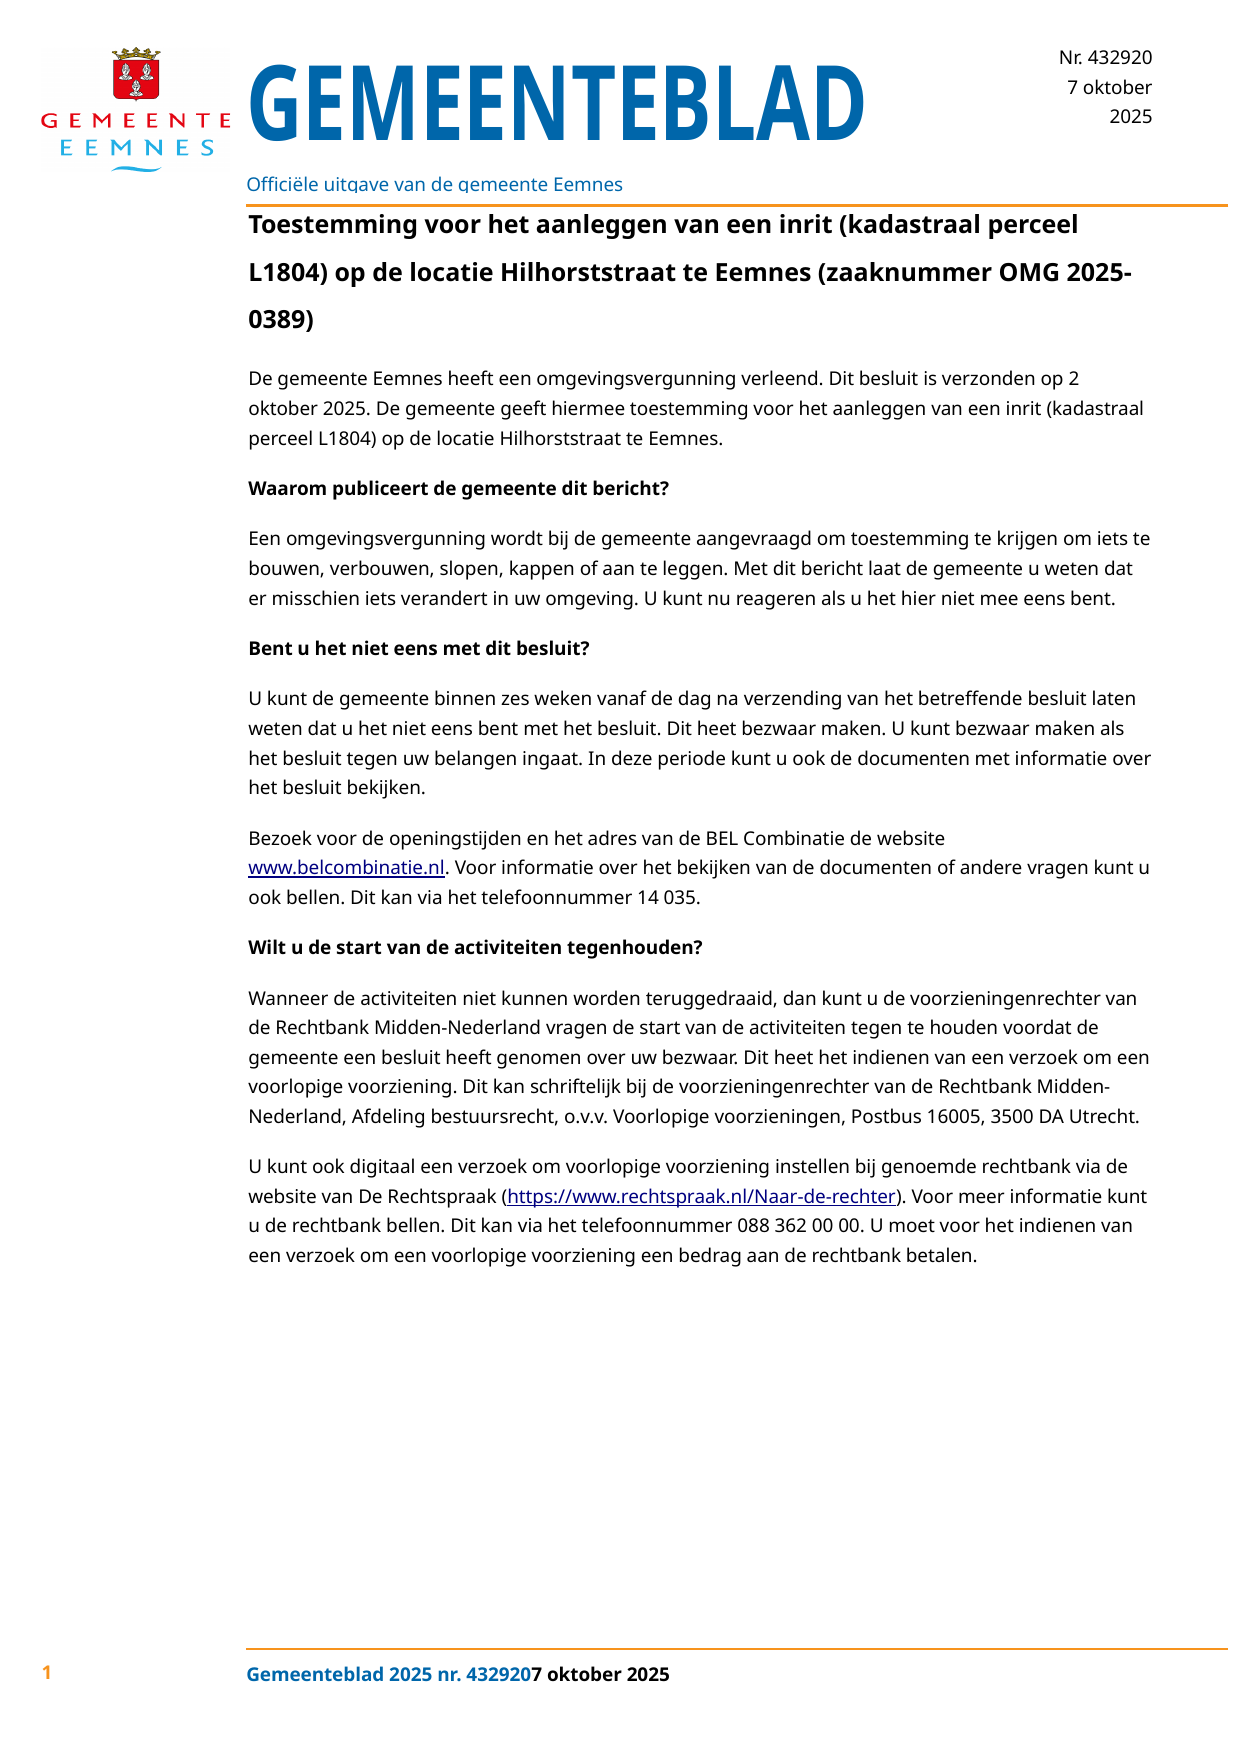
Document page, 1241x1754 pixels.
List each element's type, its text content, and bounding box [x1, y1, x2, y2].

picture [41, 47, 231, 172]
text Een omgevingsvergunning wordt bij de gemeente aangevraagd om toestemming te krijgen om iets te bouwen, verbouwen, slopen, kappen of aan te leggen. Met dit bericht laat de gemeente u weten dat er misschien iets verandert in uw omgeving. U kunt nu reageren als u het hier niet mee eens bent. [248, 526, 1152, 610]
text Toestemming voor het aanleggen van een inrit (kadastraal perceel L1804) op de locatie Hilhorststraat te Eemnes (zaaknummer OMG 2025-0389) [248, 207, 1152, 336]
text Bezoek voor de openingstijden en het adres van de BEL Combinatie de website www.belcombinatie.nl. Voor informatie over het bekijken van de documenten of andere vragen kunt u ook bellen. Dit kan via het telefoonnummer 14 035. [248, 825, 1152, 909]
text Wanneer de activiteiten niet kunnen worden teruggedraaid, dan kunt u de voorzieningenrechter van de Rechtbank Midden-Nederland vragen de start van de activiteiten tegen te houden voordat de gemeente een besluit heeft genomen over uw bezwaar. Dit heet het indienen van een verzoek om een voorlopige voorziening. Dit kan schriftelijk bij de voorzieningenrechter van de Rechtbank Midden-Nederland, Afdeling bestuursrecht, o.v.v. Voorlopige voorzieningen, Postbus 16005, 3500 DA Utrecht. [248, 985, 1152, 1129]
text U kunt de gemeente binnen zes weken vanaf de dag na verzending van het betreffende besluit laten weten dat u het niet eens bent met het besluit. Dit heet bezwaar maken. U kunt bezwaar maken als het besluit tegen uw belangen ingaat. In deze periode kunt u ook de documenten met informatie over het besluit bekijken. [248, 686, 1152, 800]
text Wilt u de start van de activiteiten tegenhouden? [248, 934, 1152, 960]
text Bent u het niet eens met dit besluit? [248, 635, 1152, 661]
text U kunt ook digitaal een verzoek om voorlopige voorziening instellen bij genoemde rechtbank via de website van De Rechtspraak (https://www.rechtspraak.nl/Naar-de-rechter). Voor meer informatie kunt u de rechtbank bellen. Dit kan via het telefoonnummer 088 362 00 00. U moet voor het indienen van een verzoek om een voorlopige voorziening een bedrag aan de rechtbank betalen. [248, 1153, 1152, 1268]
text Waarom publiceert de gemeente dit bericht? [248, 475, 1152, 501]
text De gemeente Eemnes heeft een omgevingsvergunning verleend. Dit besluit is verzonden op 2 oktober 2025. De gemeente geeft hiermee toestemming voor het aanleggen van een inrit (kadastraal perceel L1804) op de locatie Hilhorststraat te Eemnes. [248, 366, 1152, 450]
